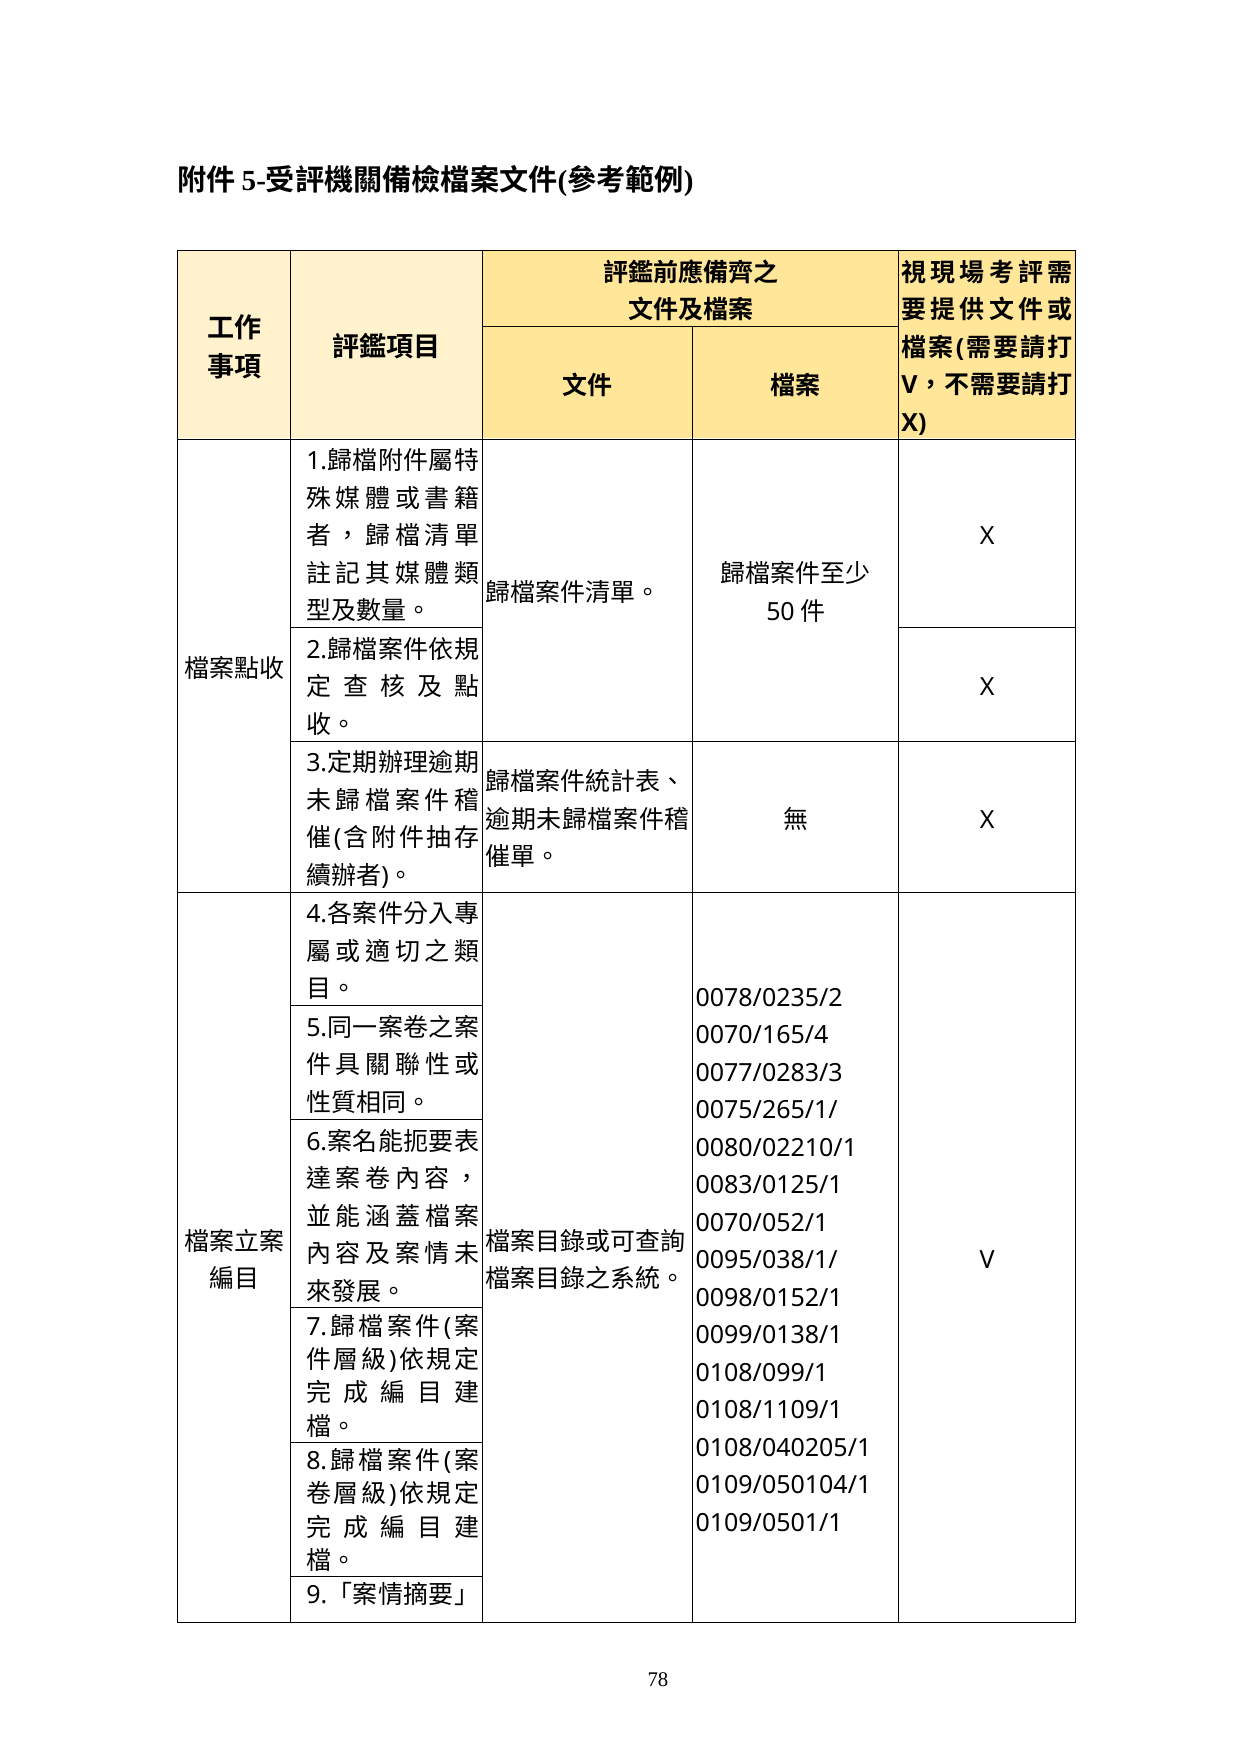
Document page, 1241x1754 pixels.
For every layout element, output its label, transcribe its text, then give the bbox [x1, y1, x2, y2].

table_cell 歸檔案件至少 50件 [693, 440, 898, 741]
table_header 評鑑前應備齊之 文件及檔案 [483, 251, 898, 326]
table_cell 檔案 [693, 327, 898, 438]
table_cell V [899, 893, 1075, 1622]
table_cell 檔案立案編目 [178, 893, 290, 1622]
table_cell 文件 [483, 327, 692, 438]
table_header 視現場考評需要提供文件或檔案(需要請打V，不需要請打X) [899, 251, 1075, 438]
table_cell X [899, 628, 1075, 741]
table_cell 7.歸檔案件(案件層級)依規定完成編目建檔。 [291, 1308, 482, 1442]
table_cell 8.歸檔案件(案卷層級)依規定完成編目建檔。 [291, 1443, 482, 1576]
table_cell 1.歸檔附件屬特殊媒體或書籍者，歸檔清單註記其媒體類型及數量。 [291, 440, 482, 627]
table_header 評鑑項目 [291, 251, 482, 438]
table_cell X [899, 742, 1075, 892]
table_cell 2.歸檔案件依規定查核及點收。 [291, 628, 482, 741]
table_cell X [899, 440, 1075, 627]
table_cell 5.同一案卷之案件具關聯性或性質相同。 [291, 1006, 482, 1119]
table_cell 歸檔案件清單。 [483, 440, 692, 741]
table_cell 檔案點收 [178, 440, 290, 892]
table_header 工作 事項 [178, 251, 290, 438]
table_cell 4.各案件分入專屬或適切之類目。 [291, 893, 482, 1005]
table_cell 歸檔案件統計表、 逾期未歸檔案件稽催單。 [483, 742, 692, 892]
table_cell 6.案名能扼要表達案卷內容，並能涵蓋檔案內容及案情未來發展。 [291, 1120, 482, 1307]
table_cell 檔案目錄或可查詢檔案目錄之系統。 [483, 893, 692, 1622]
table_cell 3.定期辦理逾期未歸檔案件稽催(含附件抽存續辦者)。 [291, 742, 482, 892]
table_cell 9.「案情摘要」 [291, 1577, 482, 1622]
table_cell 0078/0235/2 0070/165/4 0077/0283/3 0075/265/1/ 0080/02210/1 0083/0125/1 0070/052/1 0095/038/1/ 0098/0152/1 0099/0138/1 0108/099/1 0108/1109/1 0108/040205/1 0109/050104/1 0109/0501/1 [693, 893, 898, 1622]
subtitle 附件5-受評機關備檢檔案文件(參考範例) [177, 150, 1063, 200]
table_cell 無 [693, 742, 898, 892]
